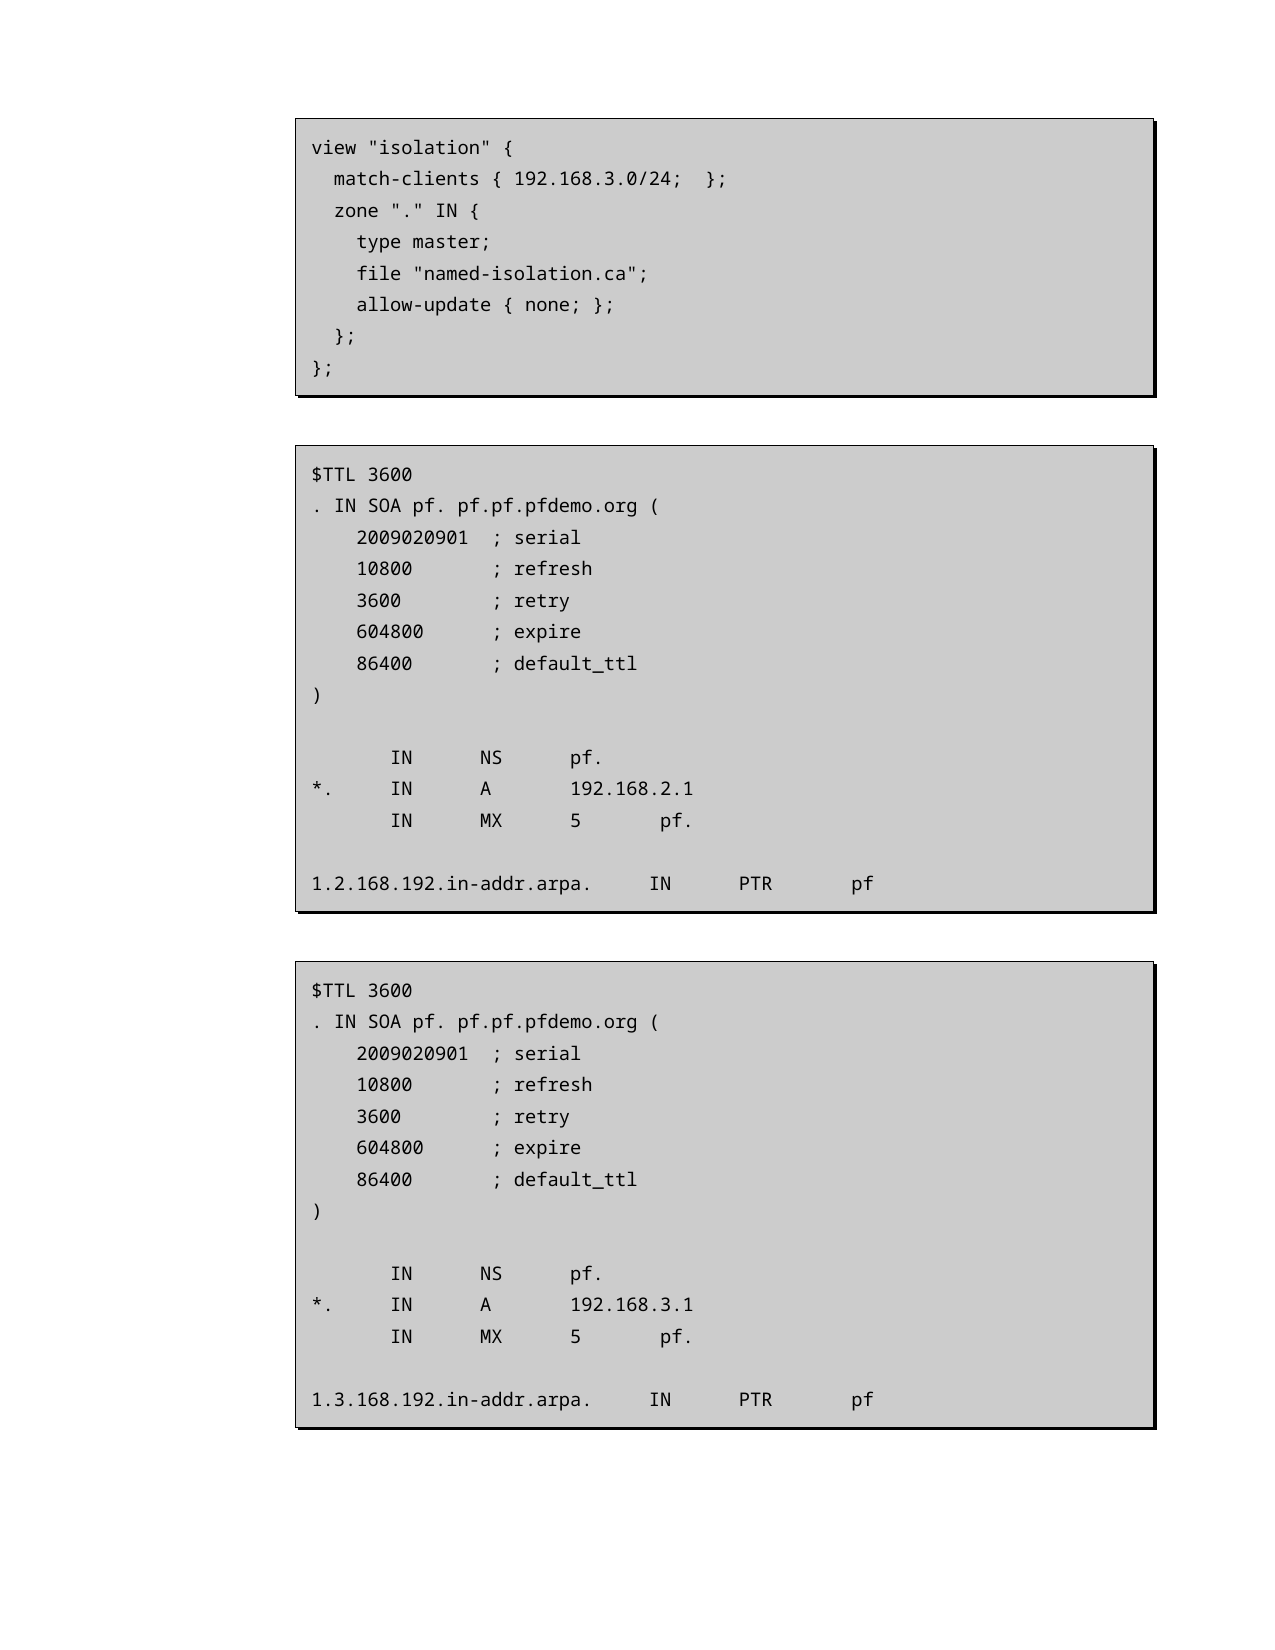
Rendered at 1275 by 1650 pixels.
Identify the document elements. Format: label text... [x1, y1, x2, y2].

text 604800 ; expire [296, 1118, 1153, 1150]
text }; [296, 307, 1153, 338]
text view "isolation" { [296, 119, 1153, 149]
text 2009020901 ; serial [296, 508, 1153, 540]
text *. IN A 192.168.3.1 [296, 1276, 1153, 1307]
text $TTL 3600 [296, 446, 1153, 477]
text . IN SOA pf. pf.pf.pfdemo.org ( [296, 477, 1153, 508]
text 3600 ; retry [296, 1087, 1153, 1118]
text 3600 ; retry [296, 571, 1153, 603]
text 10800 ; refresh [296, 1056, 1153, 1087]
text zone "." IN { [296, 181, 1153, 212]
text *. IN A 192.168.2.1 [296, 760, 1153, 791]
text 2009020901 ; serial [296, 1024, 1153, 1056]
text }; [296, 338, 1153, 395]
text ) [296, 1181, 1153, 1213]
text 1.2.168.192.in-addr.arpa. IN PTR pf [296, 854, 1153, 911]
text 86400 ; default_ttl [296, 634, 1153, 666]
text file "named-isolation.ca"; [296, 244, 1153, 275]
text match-clients { 192.168.3.0/24; }; [296, 149, 1153, 181]
text allow-update { none; }; [296, 275, 1153, 307]
text IN MX 5 pf. [296, 1307, 1153, 1339]
text IN NS pf. [296, 1244, 1153, 1276]
text . IN SOA pf. pf.pf.pfdemo.org ( [296, 993, 1153, 1024]
text $TTL 3600 [296, 962, 1153, 993]
text IN NS pf. [296, 728, 1153, 760]
text ) [296, 666, 1153, 697]
text 10800 ; refresh [296, 540, 1153, 571]
text 86400 ; default_ttl [296, 1150, 1153, 1181]
text 604800 ; expire [296, 603, 1153, 634]
text IN MX 5 pf. [296, 791, 1153, 823]
text 1.3.168.192.in-addr.arpa. IN PTR pf [296, 1370, 1153, 1427]
text type master; [296, 212, 1153, 244]
